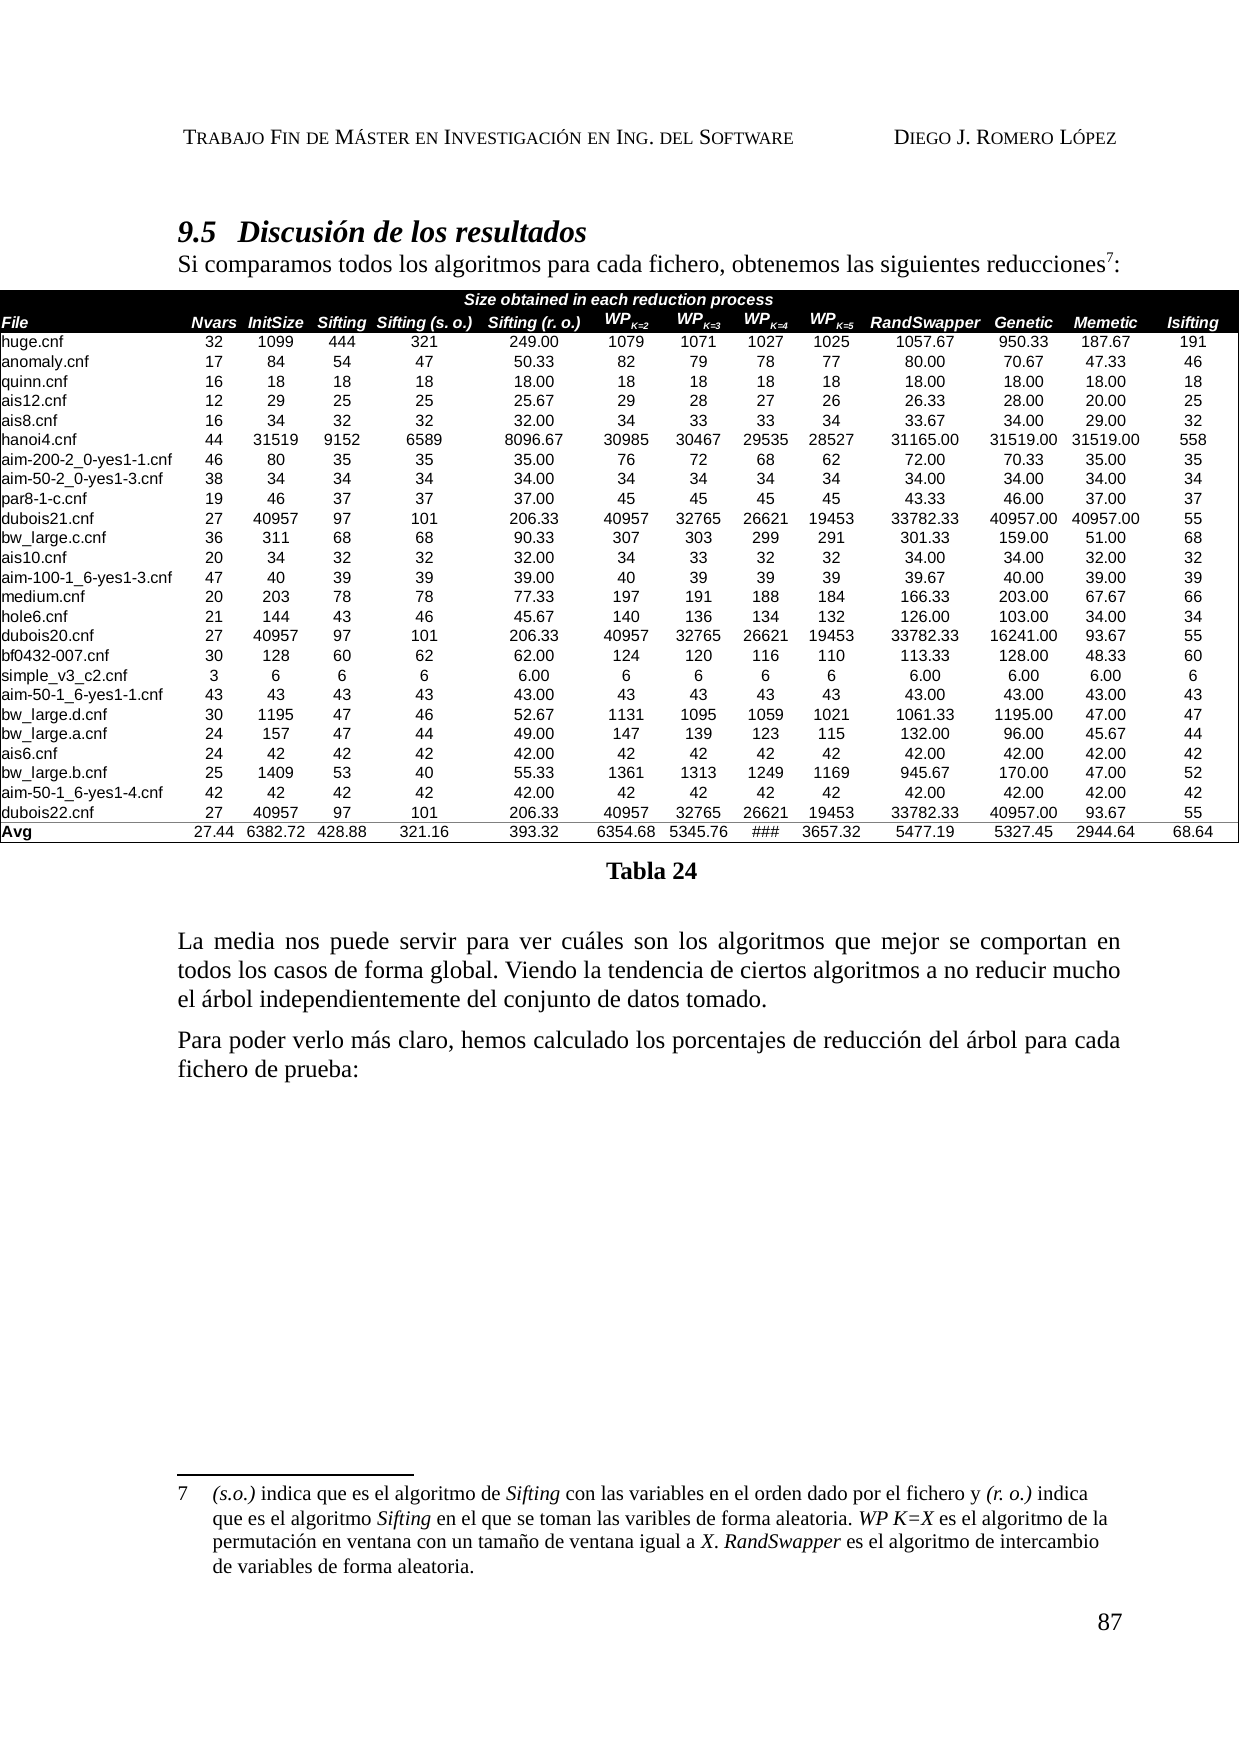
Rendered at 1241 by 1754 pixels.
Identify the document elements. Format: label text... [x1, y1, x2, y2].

text Para poder verlo más claro, hemos calculado los porcentajes de reducción del árbol para cada fichero de prueba: [177, 1025, 1122, 1082]
text (s.o.) indica que es el algoritmo de Sifting con las variables en el orden dado por el fichero y (r. o.) indica que es el algoritmo Sifting en el que se toman las varibles de forma aleatoria. WP K=X es el algoritmo de la permutación en ventana con un tamaño de ventana igual a X. RandSwapper es el algoritmo de intercambio de variables de forma aleatoria. [177, 1481, 1122, 1578]
text La media nos puede servir para ver cuáles son los algoritmos que mejor se comportan en todos los casos de forma global. Viendo la tendencia de ciertos algoritmos a no reducir mucho el árbol independientemente del conjunto de datos tomado. [177, 926, 1122, 1012]
subtitle Discusión de los resultados [177, 213, 1122, 249]
text Si comparamos todos los algoritmos para cada fichero, obtenemos las siguientes reducciones: [177, 249, 1122, 278]
